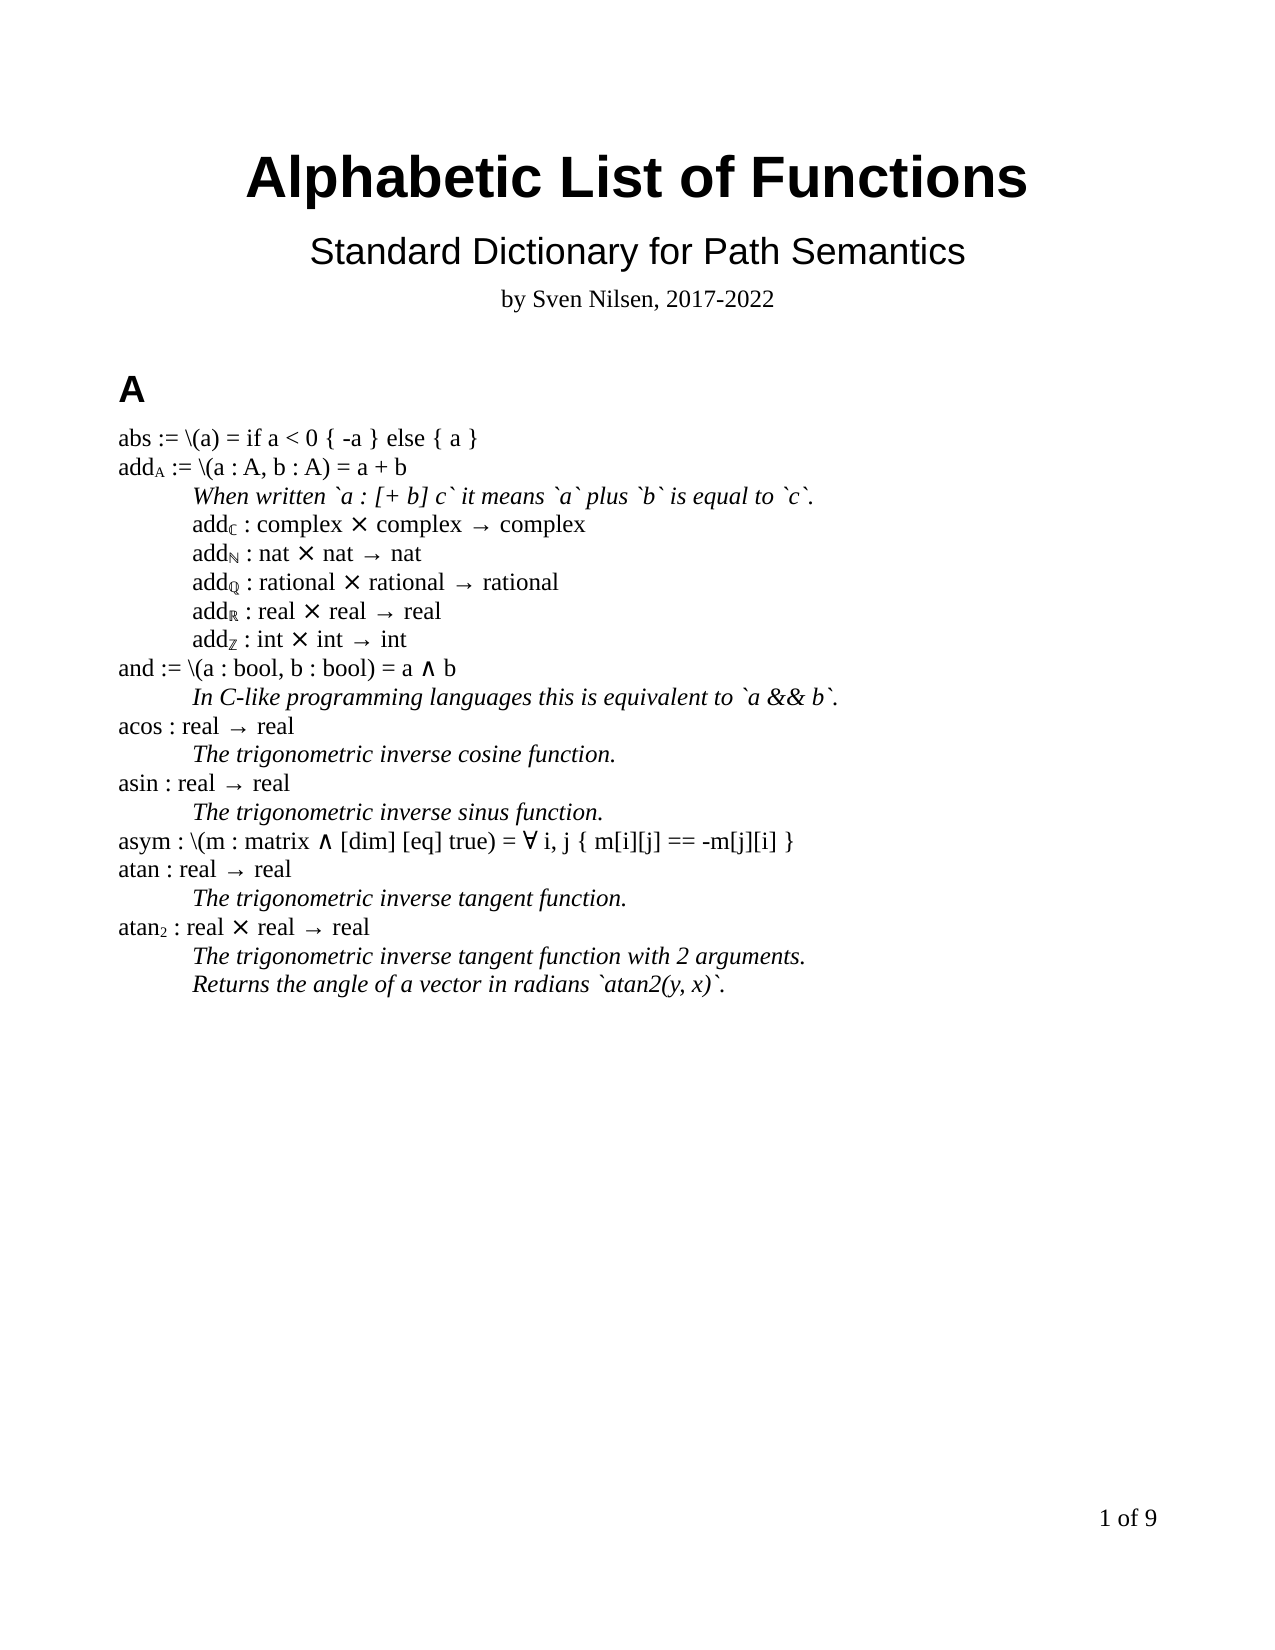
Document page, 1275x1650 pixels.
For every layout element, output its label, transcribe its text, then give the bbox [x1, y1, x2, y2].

text addA := \(a : A, b : A) = a + b [118, 452, 1157, 481]
subtitle A [118, 367, 1157, 411]
text addℚ : rational ⨯ rational → rational [118, 567, 1157, 596]
text by Sven Nilsen, 2017-2022 [118, 284, 1157, 313]
text The trigonometric inverse cosine function. [118, 739, 1157, 768]
title Alphabetic List of Functions [118, 143, 1157, 210]
text addℂ : complex ⨯ complex → complex [118, 509, 1157, 538]
text and := \(a : bool, b : bool) = a ∧ b [118, 653, 1157, 682]
text The trigonometric inverse tangent function. [118, 883, 1157, 912]
text addℕ : nat ⨯ nat → nat [118, 538, 1157, 567]
text asin : real → real [118, 768, 1157, 797]
text atan2 : real ⨯ real → real [118, 912, 1157, 941]
text addℝ : real ⨯ real → real [118, 596, 1157, 624]
text asym : \(m : matrix ∧ [dim] [eq] true) = ∀ i, j { m[i][j] == -m[j][i] } [118, 826, 1157, 854]
text addℤ : int ⨯ int → int [118, 624, 1157, 653]
text In C-like programming languages this is equivalent to `a && b`. [118, 682, 1157, 711]
text atan : real → real [118, 854, 1157, 883]
text abs := \(a) = if a < 0 { -a } else { a } [118, 423, 1157, 452]
subtitle Standard Dictionary for Path Semantics [118, 229, 1157, 272]
text The trigonometric inverse sinus function. [118, 797, 1157, 826]
text The trigonometric inverse tangent function with 2 arguments. [118, 941, 1157, 969]
text When written `a : [+ b] c` it means `a` plus `b` is equal to `c`. [118, 481, 1157, 509]
text Returns the angle of a vector in radians `atan2(y, x)`. [118, 969, 1157, 998]
text acos : real → real [118, 711, 1157, 739]
